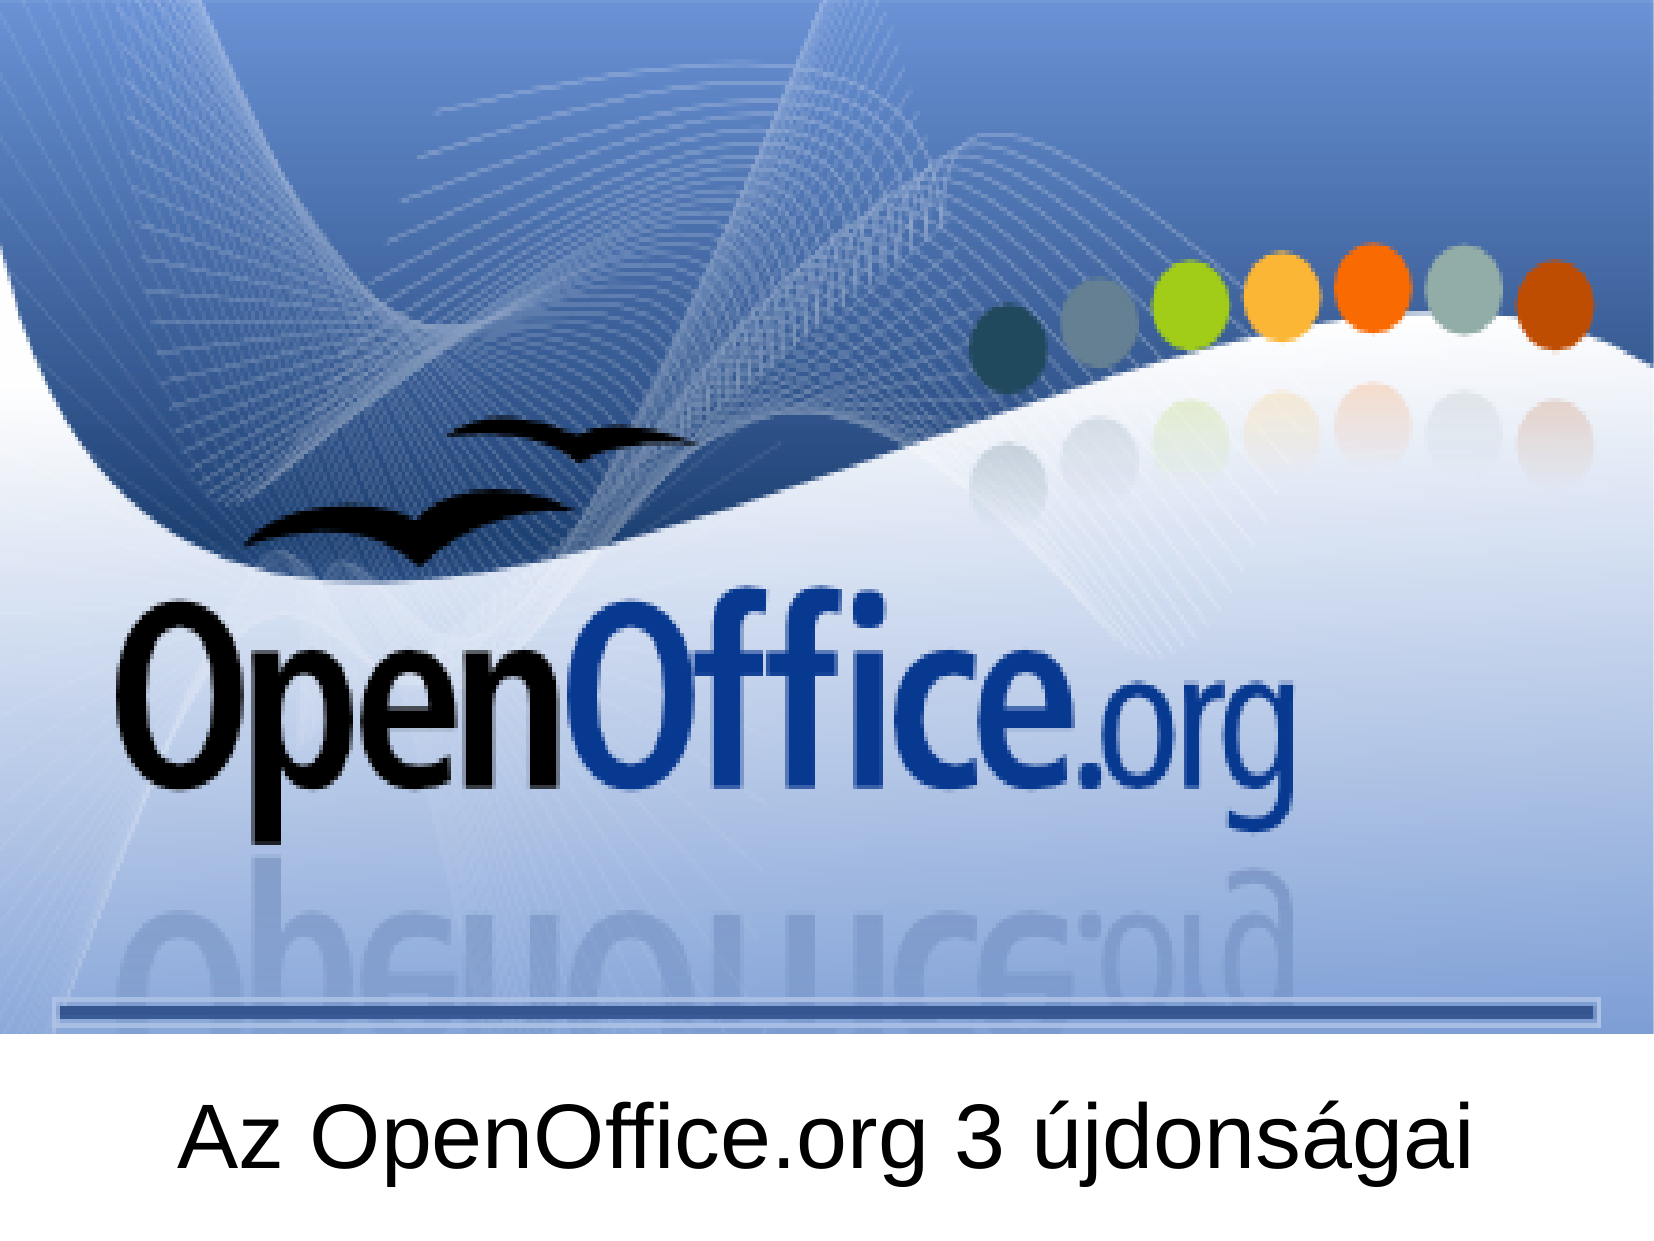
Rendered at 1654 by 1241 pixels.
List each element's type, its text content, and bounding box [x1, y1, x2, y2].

title Az OpenOffice.org 3 újdonságai [0, 1033, 1654, 1241]
picture [0, 0, 1654, 1033]
